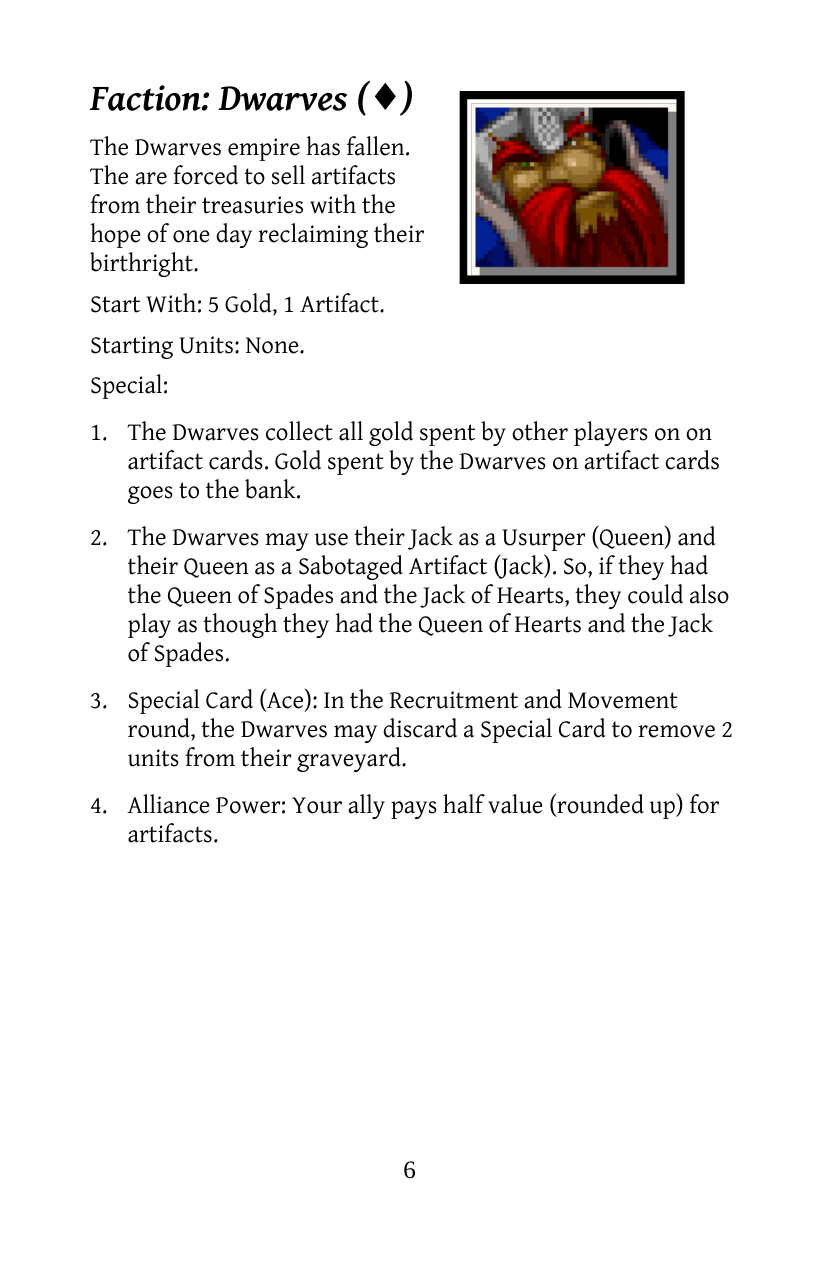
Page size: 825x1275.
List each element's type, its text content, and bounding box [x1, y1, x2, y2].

text Special: [90, 372, 735, 401]
text [685, 133, 735, 278]
list Special Card (Ace): In the Recruitment and Movement round, the Dwarves may discard a Special Card to remove 2 units from their graveyard. [90, 686, 735, 773]
text Start With: 5 Gold, 1 Artifact. [90, 290, 735, 319]
subtitle Faction: Dwarves (♦) [90, 78, 735, 121]
list The Dwarves collect all gold spent by other players on on artifact cards. Gold spent by the Dwarves on artifact cards goes to the bank. [90, 419, 735, 506]
list The Dwarves may use their Jack as a Usurper (Queen) and their Queen as a Sabotaged Artifact (Jack). So, if they had the Queen of Spades and the Jack of Hearts, they could also play as though they had the Queen of Hearts and the Jack of Spades. [90, 524, 735, 668]
list Alliance Power: Your ally pays half value (rounded up) for artifacts. [90, 791, 735, 849]
picture [459, 91, 685, 284]
text Starting Units: None. [90, 331, 735, 360]
text The Dwarves empire has fallen. The are forced to sell artifacts from their treasuries with the hope of one day reclaiming their birthright. [90, 133, 459, 278]
